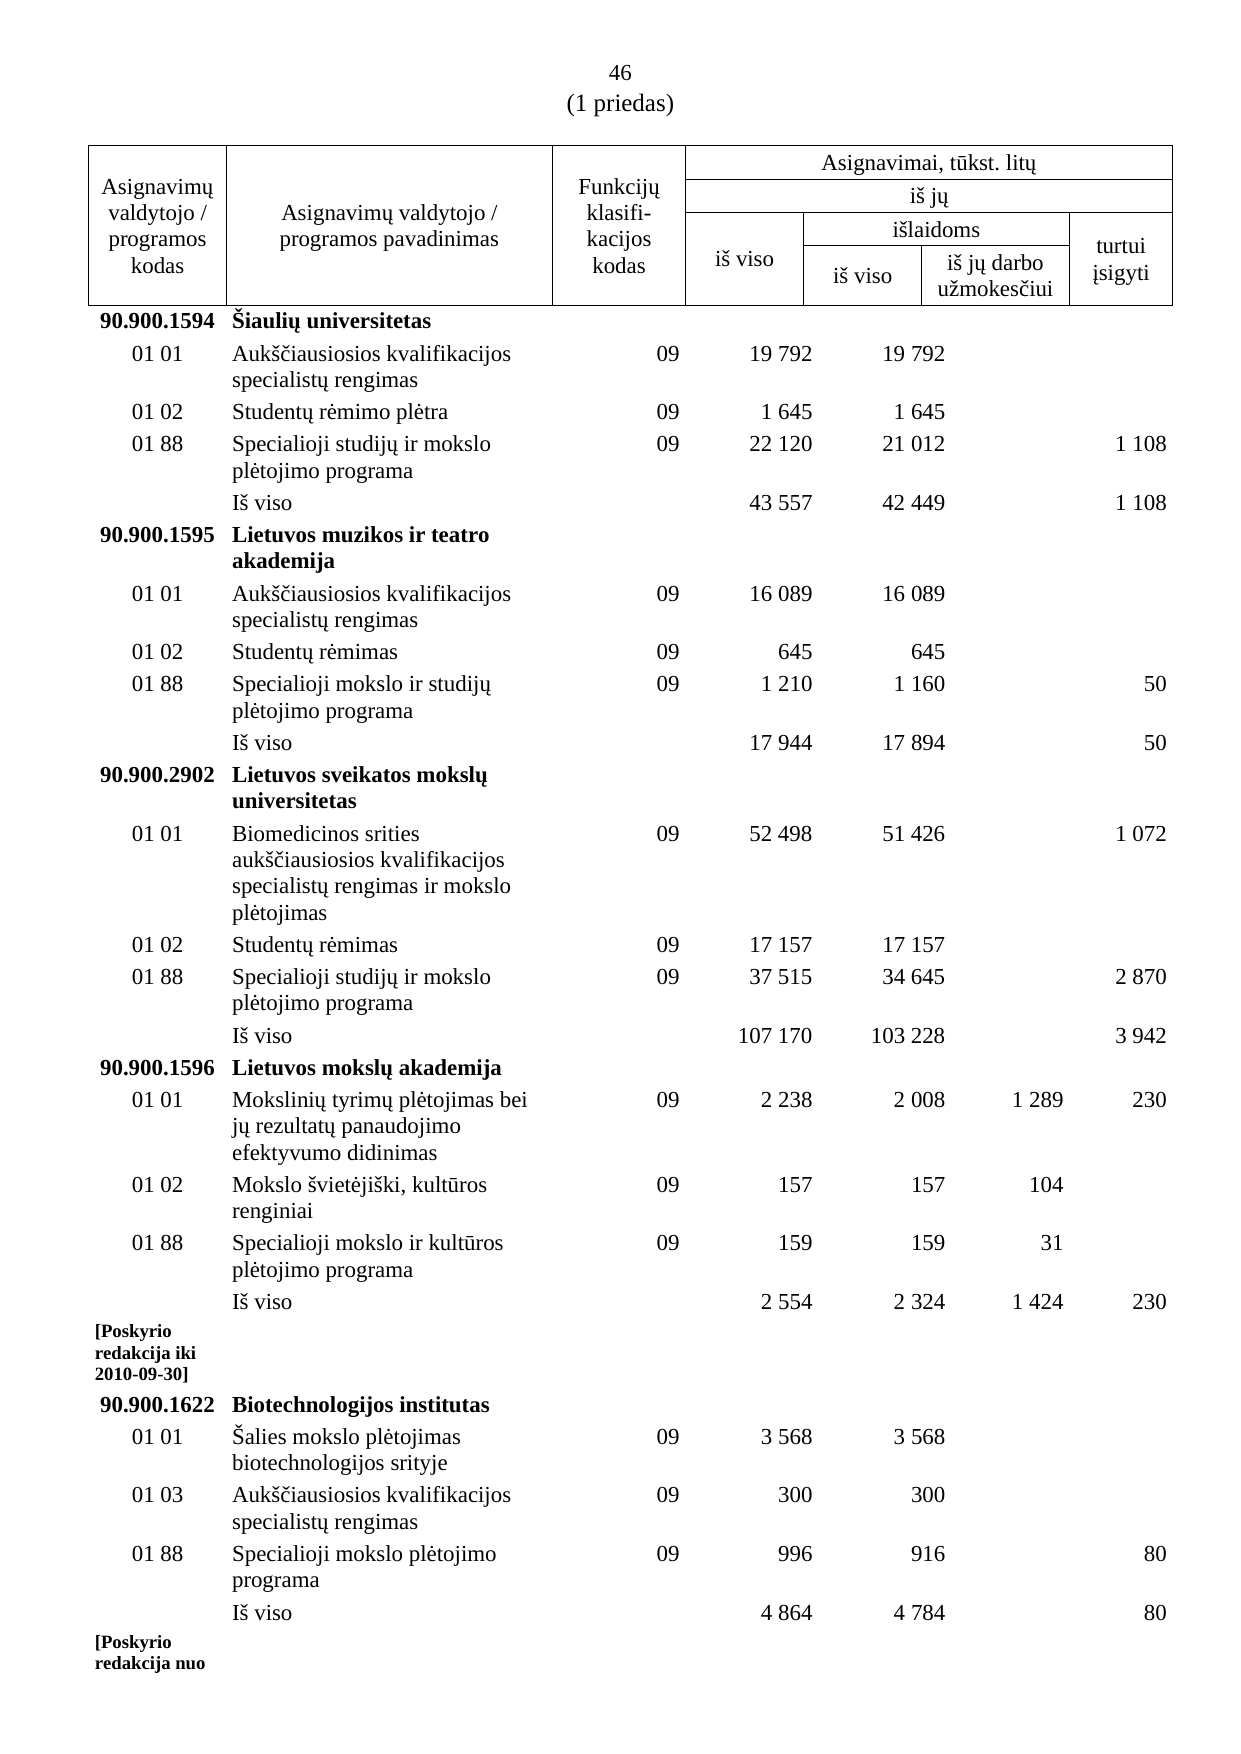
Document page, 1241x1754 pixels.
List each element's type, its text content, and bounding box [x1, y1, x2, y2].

table_cell 17 894 [818, 726, 951, 758]
table_cell 09 [553, 337, 685, 395]
table_cell 01 02 [89, 1168, 226, 1227]
table_cell 4 864 [685, 1596, 818, 1628]
table_cell Mokslinių tyrimų plėtojimas bei jų rezultatų panaudojimo efektyvumo didinimas [226, 1083, 552, 1168]
table_cell 19 792 [685, 337, 818, 395]
table_cell 16 089 [685, 577, 818, 635]
table_cell 230 [1069, 1285, 1172, 1317]
table_cell 2 324 [818, 1285, 951, 1317]
table_cell 34 645 [818, 960, 951, 1019]
table_cell [951, 635, 1069, 667]
table_cell 01 01 [89, 577, 226, 635]
table_cell 01 01 [89, 817, 226, 928]
table_cell Specialioji studijų ir mokslo plėtojimo programa [226, 960, 552, 1019]
table_cell 09 [553, 1227, 685, 1285]
table_cell 01 01 [89, 1083, 226, 1168]
table_cell 22 120 [685, 428, 818, 486]
table_cell Studentų rėmimas [226, 635, 552, 667]
table_cell [685, 1388, 818, 1420]
table_cell 09 [553, 428, 685, 486]
table_cell 17 157 [818, 928, 951, 960]
table_cell [685, 306, 818, 337]
table_header Asignavimai, tūkst. litų [686, 146, 1172, 178]
table_cell iš viso [804, 246, 921, 304]
table_cell 157 [685, 1168, 818, 1227]
table_cell [553, 726, 685, 758]
table_cell 43 557 [685, 486, 818, 518]
table_cell 159 [685, 1227, 818, 1285]
table_cell Specialioji studijų ir mokslo plėtojimo programa [226, 428, 552, 486]
table_cell [553, 1628, 685, 1677]
table_cell [553, 1285, 685, 1317]
table_cell [1069, 1051, 1172, 1083]
table_cell [818, 1317, 951, 1388]
table_cell [1069, 518, 1172, 577]
table_cell [951, 928, 1069, 960]
table_cell 01 02 [89, 395, 226, 427]
table_cell 90.900.1622 [89, 1388, 226, 1420]
table_cell [553, 1317, 685, 1388]
table_cell [553, 486, 685, 518]
table_cell Specialioji mokslo ir studijų plėtojimo programa [226, 668, 552, 726]
table_cell 01 01 [89, 337, 226, 395]
table_cell [951, 960, 1069, 1019]
table_cell 4 784 [818, 1596, 951, 1628]
table_cell 09 [553, 1479, 685, 1537]
table_cell 09 [553, 395, 685, 427]
table_cell 90.900.1596 [89, 1051, 226, 1083]
table_cell 42 449 [818, 486, 951, 518]
table_cell 50 [1069, 668, 1172, 726]
table_cell 31 [951, 1227, 1069, 1285]
table_cell 1 108 [1069, 486, 1172, 518]
table_cell 09 [553, 1420, 685, 1478]
table_cell [818, 1051, 951, 1083]
table_cell 996 [685, 1537, 818, 1596]
table_cell iš jų darbo užmokesčiui [922, 246, 1069, 304]
table_cell Šalies mokslo plėtojimas biotechnologijos srityje [226, 1420, 552, 1478]
table_cell 09 [553, 817, 685, 928]
table_cell 300 [818, 1479, 951, 1537]
table_cell [951, 1596, 1069, 1628]
table_cell iš viso [686, 213, 803, 304]
table_cell [951, 1051, 1069, 1083]
table_cell 3 568 [818, 1420, 951, 1478]
table_cell 2 008 [818, 1083, 951, 1168]
table_cell 09 [553, 1537, 685, 1596]
table_cell [89, 1019, 226, 1051]
table_cell [818, 518, 951, 577]
table_cell 90.900.1594 [89, 306, 226, 337]
table_cell 09 [553, 635, 685, 667]
table_cell Specialioji mokslo ir kultūros plėtojimo programa [226, 1227, 552, 1285]
table_cell [951, 668, 1069, 726]
table_cell 3 568 [685, 1420, 818, 1478]
table_cell 1 289 [951, 1083, 1069, 1168]
table_cell [1069, 577, 1172, 635]
table_cell 37 515 [685, 960, 818, 1019]
table_cell Biomedicinos srities aukščiausiosios kvalifikacijos specialistų rengimas ir mokslo plėtojimas [226, 817, 552, 928]
table_cell Aukščiausiosios kvalifikacijos specialistų rengimas [226, 1479, 552, 1537]
table_cell 1 424 [951, 1285, 1069, 1317]
table_cell [818, 1628, 951, 1677]
table_cell 80 [1069, 1596, 1172, 1628]
table_cell Šiaulių universitetas [226, 306, 552, 337]
table_cell 1 645 [685, 395, 818, 427]
table_cell turtui įsigyti [1070, 213, 1172, 304]
table_cell [1069, 1479, 1172, 1537]
table_cell 645 [685, 635, 818, 667]
table_cell Iš viso [226, 1596, 552, 1628]
table_cell 01 02 [89, 928, 226, 960]
table_cell 51 426 [818, 817, 951, 928]
table_cell [685, 1317, 818, 1388]
table_cell 90.900.2902 [89, 758, 226, 817]
table_cell 107 170 [685, 1019, 818, 1051]
table_cell 16 089 [818, 577, 951, 635]
table_cell [89, 1285, 226, 1317]
table_cell [951, 1388, 1069, 1420]
table_cell 01 88 [89, 668, 226, 726]
table_cell 2 554 [685, 1285, 818, 1317]
table_cell [818, 758, 951, 817]
table_cell [951, 1317, 1069, 1388]
table_cell [553, 518, 685, 577]
table_cell Studentų rėmimo plėtra [226, 395, 552, 427]
table_cell 01 03 [89, 1479, 226, 1537]
table_cell 916 [818, 1537, 951, 1596]
table_cell 17 157 [685, 928, 818, 960]
table_cell [553, 758, 685, 817]
table_cell 52 498 [685, 817, 818, 928]
table_cell [553, 1051, 685, 1083]
table_cell Iš viso [226, 1019, 552, 1051]
table_cell 09 [553, 668, 685, 726]
table_cell 09 [553, 928, 685, 960]
table_cell 09 [553, 1168, 685, 1227]
table_cell [951, 758, 1069, 817]
table_cell 01 01 [89, 1420, 226, 1478]
table_cell [951, 306, 1069, 337]
table_cell [951, 428, 1069, 486]
table_cell [553, 1019, 685, 1051]
table_cell 300 [685, 1479, 818, 1537]
table_cell 2 870 [1069, 960, 1172, 1019]
table_cell [951, 337, 1069, 395]
table_header Asignavimų valdytojo / programos kodas [89, 146, 226, 304]
table_cell 1 160 [818, 668, 951, 726]
table_cell [951, 726, 1069, 758]
table_cell 01 88 [89, 428, 226, 486]
table_cell 09 [553, 1083, 685, 1168]
table_cell 50 [1069, 726, 1172, 758]
table_cell [89, 486, 226, 518]
table_cell 3 942 [1069, 1019, 1172, 1051]
table_cell [951, 1537, 1069, 1596]
table_cell 80 [1069, 1537, 1172, 1596]
table_cell Aukščiausiosios kvalifikacijos specialistų rengimas [226, 337, 552, 395]
table_cell [818, 1388, 951, 1420]
table_cell Lietuvos sveikatos mokslų universitetas [226, 758, 552, 817]
table_cell [951, 486, 1069, 518]
table_cell Lietuvos muzikos ir teatro akademija [226, 518, 552, 577]
table_cell [951, 577, 1069, 635]
table_cell 2 238 [685, 1083, 818, 1168]
table_cell [1069, 306, 1172, 337]
table_cell [1069, 337, 1172, 395]
table_cell [1069, 1420, 1172, 1478]
table_cell [89, 1596, 226, 1628]
table_cell 1 108 [1069, 428, 1172, 486]
table_cell [1069, 1388, 1172, 1420]
table_cell 159 [818, 1227, 951, 1285]
table_cell [1069, 1227, 1172, 1285]
table_header Funkcijų klasifi- kacijos kodas [553, 146, 685, 304]
table_cell [951, 1019, 1069, 1051]
table_cell [1069, 758, 1172, 817]
table_cell [685, 758, 818, 817]
table_cell Specialioji mokslo plėtojimo programa [226, 1537, 552, 1596]
table_cell Lietuvos mokslų akademija [226, 1051, 552, 1083]
table_cell [1069, 1317, 1172, 1388]
table_cell 01 88 [89, 1537, 226, 1596]
table_cell Iš viso [226, 1285, 552, 1317]
table_cell 1 645 [818, 395, 951, 427]
table_cell [818, 306, 951, 337]
table_cell 157 [818, 1168, 951, 1227]
table_cell 01 88 [89, 960, 226, 1019]
table_cell Iš viso [226, 486, 552, 518]
table_cell [951, 1479, 1069, 1537]
table_cell [226, 1317, 552, 1388]
table_cell Iš viso [226, 726, 552, 758]
table_cell 09 [553, 577, 685, 635]
table_cell [685, 518, 818, 577]
table_cell [553, 306, 685, 337]
table_cell 1 072 [1069, 817, 1172, 928]
table_cell [951, 1628, 1069, 1677]
table_cell 230 [1069, 1083, 1172, 1168]
table_cell 01 02 [89, 635, 226, 667]
table_cell [Poskyrio redakcija iki 2010-09-30] [89, 1317, 226, 1388]
table_cell Mokslo švietėjiški, kultūros renginiai [226, 1168, 552, 1227]
table_cell [1069, 928, 1172, 960]
table_cell išlaidoms [804, 213, 1069, 245]
table_header Asignavimų valdytojo / programos pavadinimas [227, 146, 552, 304]
table_cell [553, 1596, 685, 1628]
table_cell Studentų rėmimas [226, 928, 552, 960]
table_cell [553, 1388, 685, 1420]
table_cell [89, 726, 226, 758]
table_cell Biotechnologijos institutas [226, 1388, 552, 1420]
table_cell 645 [818, 635, 951, 667]
table_cell 104 [951, 1168, 1069, 1227]
table_cell [951, 817, 1069, 928]
table_cell 90.900.1595 [89, 518, 226, 577]
table_cell 21 012 [818, 428, 951, 486]
table_cell [1069, 635, 1172, 667]
table_cell 01 88 [89, 1227, 226, 1285]
table_cell [226, 1628, 552, 1677]
table_cell Aukščiausiosios kvalifikacijos specialistų rengimas [226, 577, 552, 635]
table_cell 19 792 [818, 337, 951, 395]
table_cell [685, 1051, 818, 1083]
table_cell [1069, 395, 1172, 427]
table_cell 09 [553, 960, 685, 1019]
table_cell [685, 1628, 818, 1677]
table_cell [1069, 1168, 1172, 1227]
table_cell 103 228 [818, 1019, 951, 1051]
table_cell [951, 1420, 1069, 1478]
table_cell [951, 518, 1069, 577]
table_cell 17 944 [685, 726, 818, 758]
table_cell 1 210 [685, 668, 818, 726]
table_cell [951, 395, 1069, 427]
table_cell iš jų [686, 180, 1172, 212]
table_cell [1069, 1628, 1172, 1677]
table_cell [Poskyrio redakcija nuo [89, 1628, 226, 1677]
